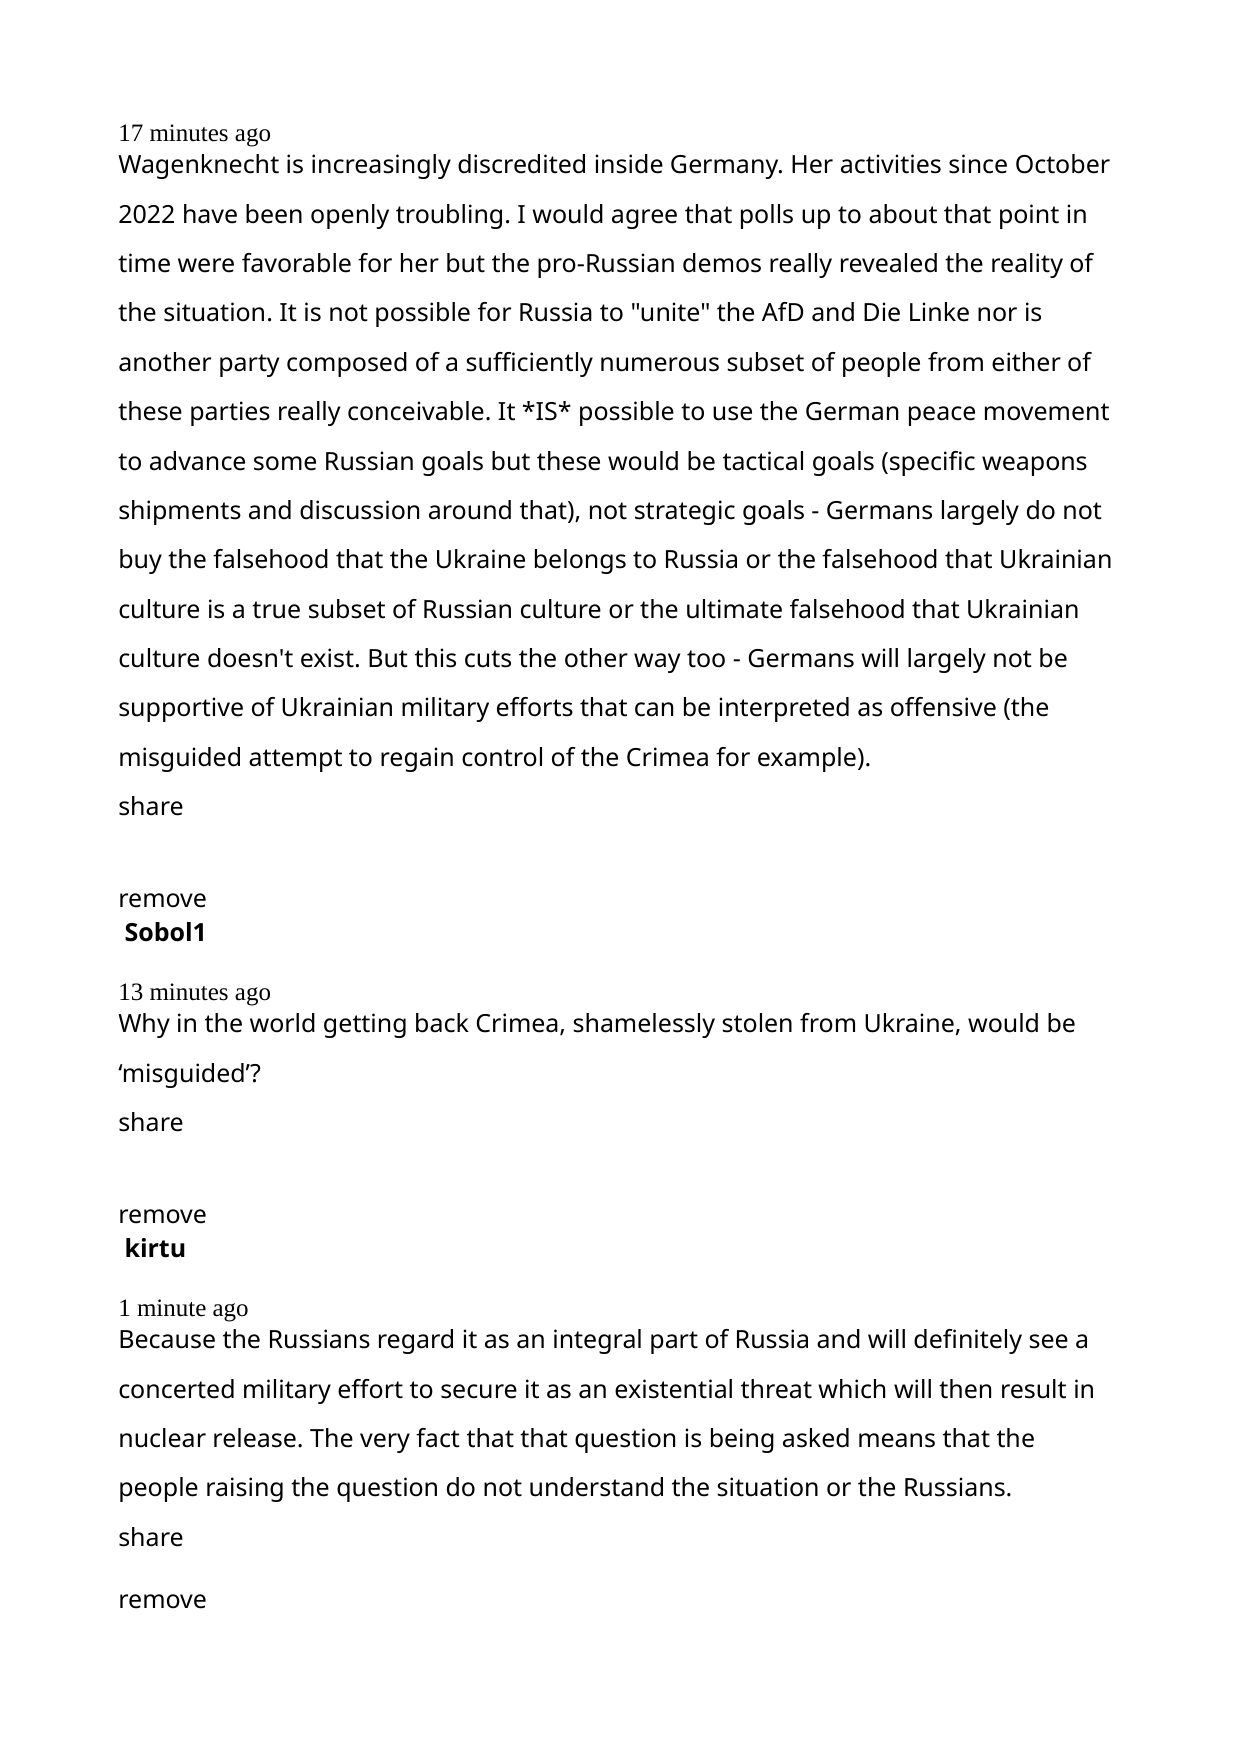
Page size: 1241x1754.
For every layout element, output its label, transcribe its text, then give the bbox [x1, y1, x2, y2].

text Because the Russians regard it as an integral part of Russia and will definitely see a concerted military effort to secure it as an existential threat which will then result in nuclear release. The very fact that that question is being asked means that the people raising the question do not understand the situation or the Russians. [118, 1322, 1122, 1504]
text share [118, 1105, 1122, 1139]
text remove [118, 1196, 1122, 1230]
text Why in the world getting back Crimea, shamelessly stolen from Ukraine, would be ‘misguided’? [118, 1006, 1122, 1089]
text kirtu [124, 1230, 1122, 1264]
text remove [118, 880, 1122, 914]
text remove [118, 1582, 1122, 1616]
text Sobol1 [124, 914, 1122, 948]
text 1 minute ago [118, 1293, 1122, 1322]
text 13 minutes ago [118, 977, 1122, 1006]
text Wagenknecht is increasingly discredited inside Germany. Her activities since October 2022 have been openly troubling. I would agree that polls up to about that point in time were favorable for her but the pro-Russian demos really revealed the reality of the situation. It is not possible for Russia to "unite" the AfD and Die Linke nor is another party composed of a sufficiently numerous subset of people from either of these parties really conceivable. It *IS* possible to use the German peace movement to advance some Russian goals but these would be tactical goals (specific weapons shipments and discussion around that), not strategic goals - Germans largely do not buy the falsehood that the Ukraine belongs to Russia or the falsehood that Ukrainian culture is a true subset of Russian culture or the ultimate falsehood that Ukrainian culture doesn't exist. But this cuts the other way too - Germans will largely not be supportive of Ukrainian military efforts that can be interpreted as offensive (the misguided attempt to regain control of the Crimea for example). [118, 147, 1122, 773]
text share [118, 1519, 1122, 1553]
text share [118, 789, 1122, 823]
text 17 minutes ago [118, 118, 1122, 147]
